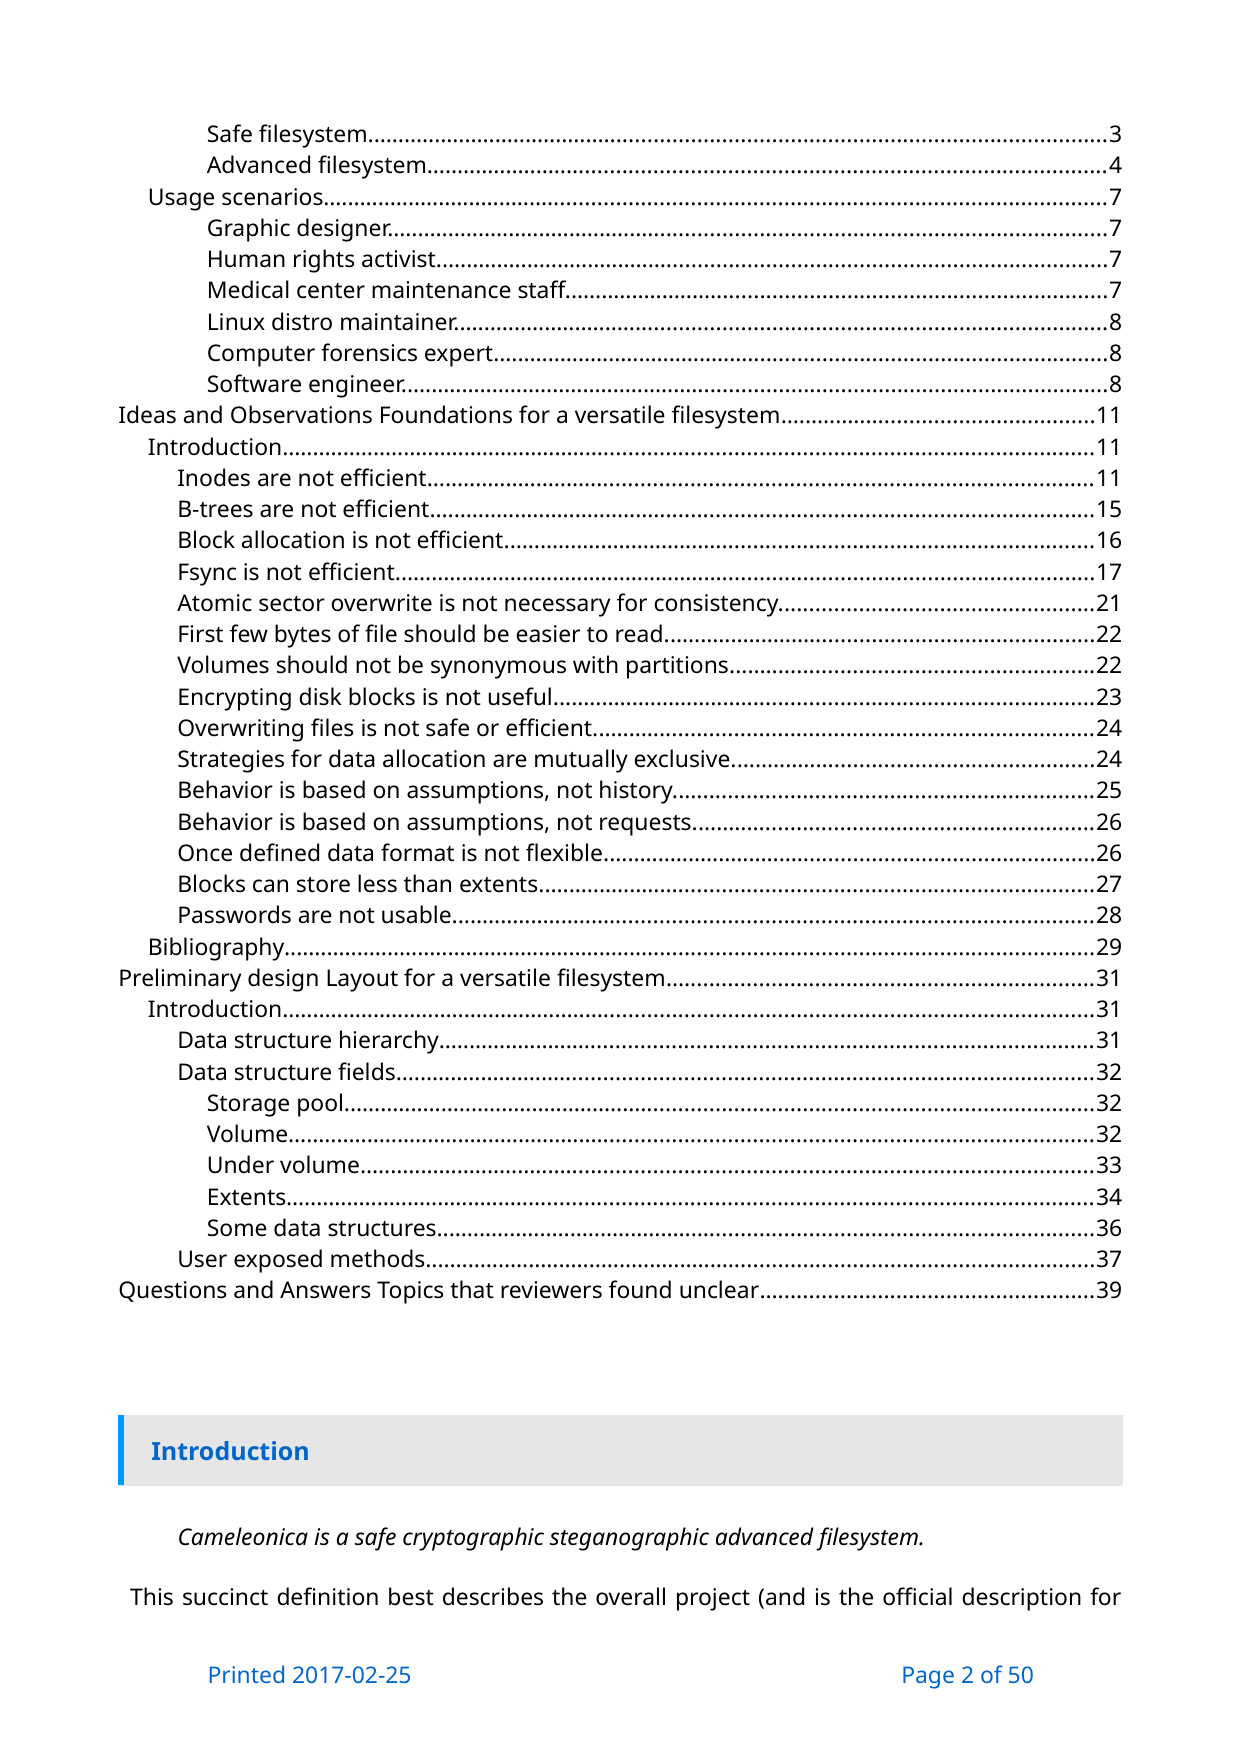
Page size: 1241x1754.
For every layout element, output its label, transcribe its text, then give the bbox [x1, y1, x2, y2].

text This succinct definition best describes the overall project (and is the official description for [118, 1581, 1122, 1612]
text B-trees are not efficient. 15 [177, 493, 1122, 524]
text Overwriting files is not safe or efficient. 24 [177, 712, 1122, 743]
text Block allocation is not efficient. 16 [177, 524, 1122, 556]
text Questions and Answers Topics that reviewers found unclear 39 [118, 1274, 1122, 1306]
text Behavior is based on assumptions, not history. 25 [177, 774, 1122, 806]
text Once defined data format is not flexible. 26 [177, 837, 1122, 868]
text Some data structures 36 [207, 1212, 1122, 1243]
text Cameleonica is a safe cryptographic steganographic advanced filesystem. [177, 1521, 1063, 1552]
text Passwords are not usable. 28 [177, 899, 1122, 931]
text Usage scenarios 7 [148, 181, 1122, 212]
text Strategies for data allocation are mutually exclusive. 24 [177, 743, 1122, 774]
text Behavior is based on assumptions, not requests. 26 [177, 806, 1122, 837]
text Safe filesystem 3 [207, 118, 1122, 149]
text Encrypting disk blocks is not useful. 23 [177, 681, 1122, 712]
text First few bytes of file should be easier to read. 22 [177, 618, 1122, 649]
text Under volume 33 [207, 1149, 1122, 1181]
text Bibliography 29 [148, 931, 1122, 962]
text Human rights activist. 7 [207, 243, 1122, 274]
text Introduction 31 [148, 993, 1122, 1024]
text Atomic sector overwrite is not necessary for consistency. 21 [177, 587, 1122, 618]
text Extents 34 [207, 1181, 1122, 1212]
text Volumes should not be synonymous with partitions. 22 [177, 649, 1122, 681]
text Linux distro maintainer. 8 [207, 306, 1122, 337]
text Preliminary design Layout for a versatile filesystem 31 [118, 962, 1122, 993]
text Ideas and Observations Foundations for a versatile filesystem 11 [118, 399, 1122, 431]
text Data structure hierarchy 31 [177, 1024, 1122, 1056]
text Storage pool 32 [207, 1087, 1122, 1118]
text Fsync is not efficient. 17 [177, 556, 1122, 587]
text Advanced filesystem 4 [207, 149, 1122, 181]
text Medical center maintenance staff. 7 [207, 274, 1122, 306]
text Blocks can store less than extents. 27 [177, 868, 1122, 899]
text Graphic designer. 7 [207, 212, 1122, 243]
text User exposed methods 37 [177, 1243, 1122, 1274]
text Data structure fields 32 [177, 1056, 1122, 1087]
text Introduction 11 [148, 431, 1122, 462]
subtitle Introduction [124, 1416, 1122, 1485]
text Inodes are not efficient. 11 [177, 462, 1122, 493]
text Software engineer. 8 [207, 368, 1122, 399]
text Volume 32 [207, 1118, 1122, 1149]
text Computer forensics expert. 8 [207, 337, 1122, 368]
